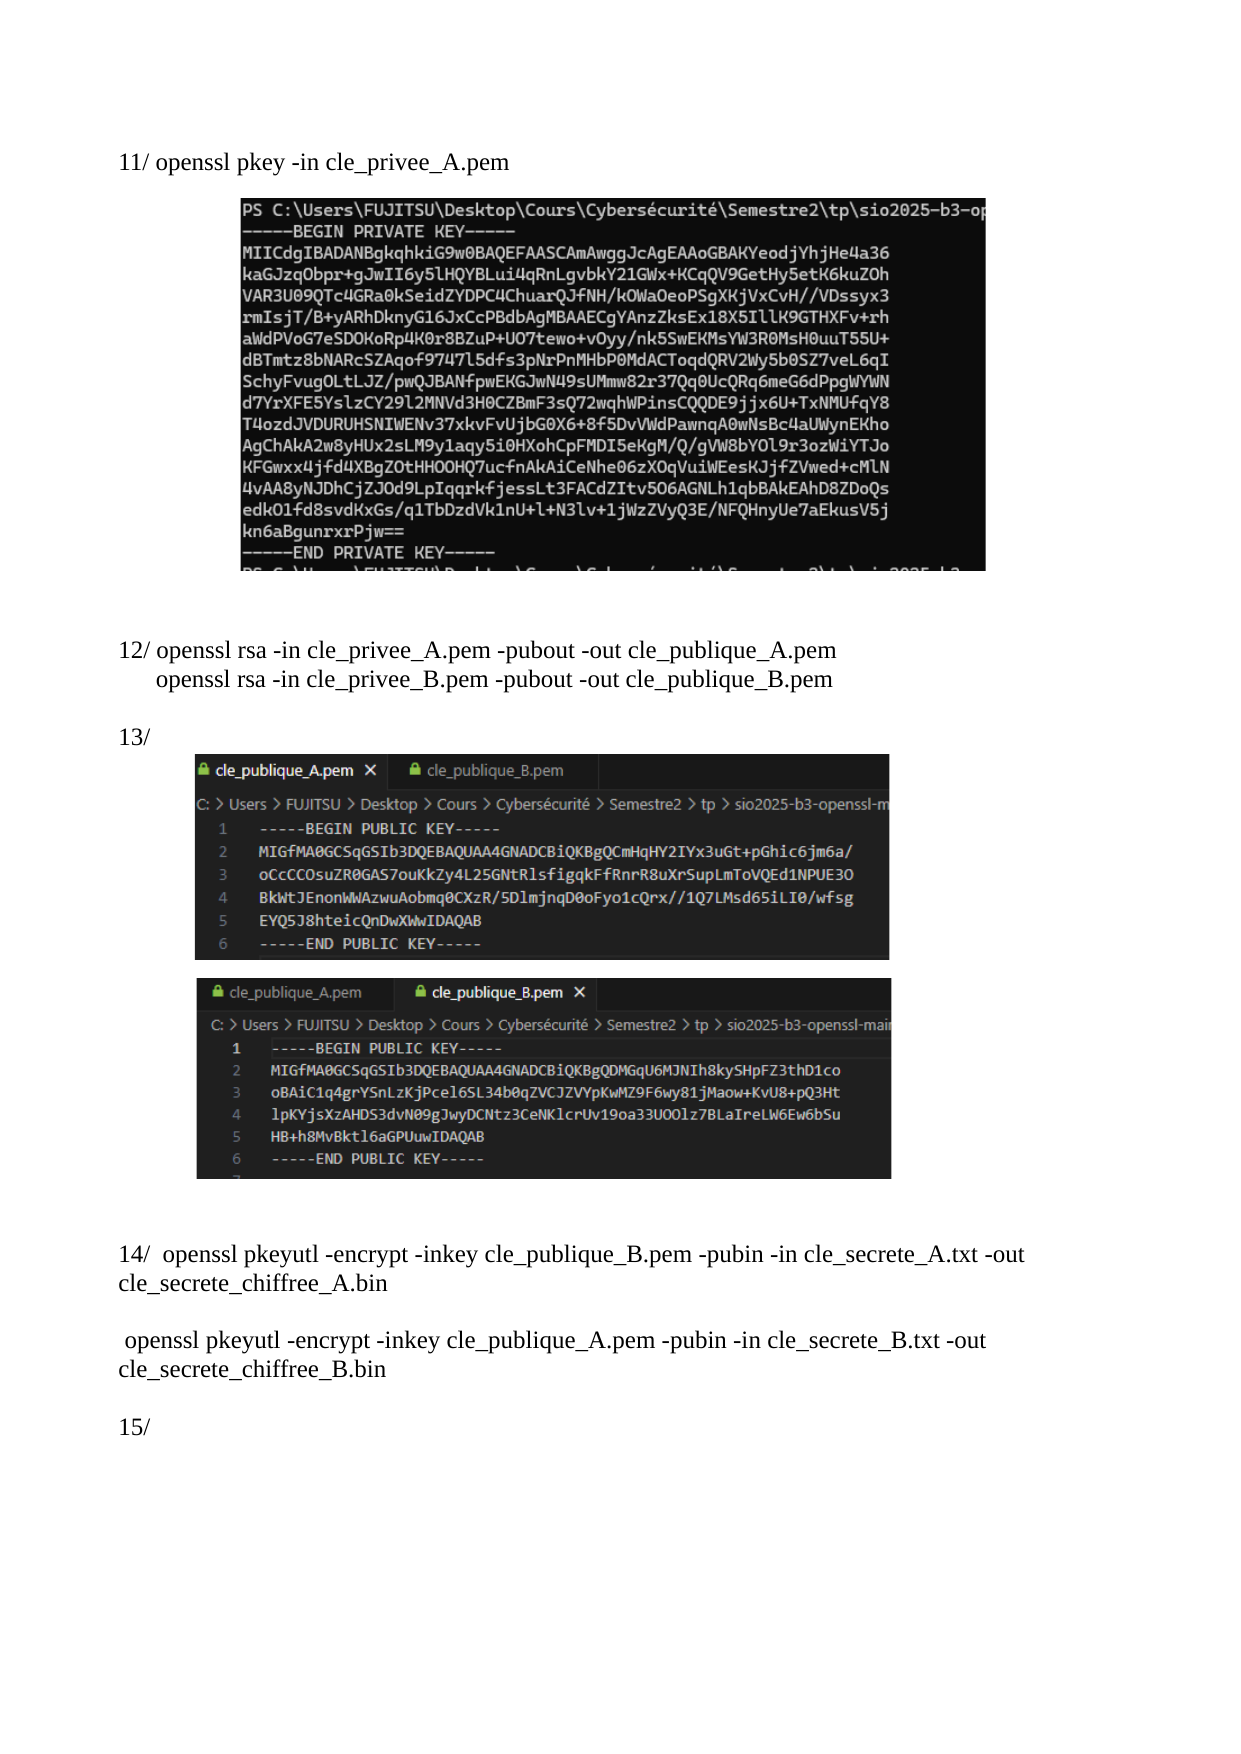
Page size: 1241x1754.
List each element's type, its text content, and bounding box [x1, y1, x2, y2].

picture [196, 978, 892, 1179]
picture [240, 198, 986, 571]
text 11/ openssl pkey -in cle_privee_A.pem [118, 147, 1122, 176]
text 14/ openssl pkeyutl -encrypt -inkey cle_publique_B.pem -pubin -in cle_secrete_A.txt -out cle_secrete_chiffree_A.bin [118, 1239, 1122, 1297]
text 15/ [118, 1412, 1122, 1441]
text openssl pkeyutl -encrypt -inkey cle_publique_A.pem -pubin -in cle_secrete_B.txt -out cle_secrete_chiffree_B.bin [118, 1326, 1122, 1383]
picture [194, 754, 890, 960]
text 13/ [118, 722, 1122, 751]
text openssl rsa -in cle_privee_B.pem -pubout -out cle_publique_B.pem [118, 664, 1122, 693]
text 12/ openssl rsa -in cle_privee_A.pem -pubout -out cle_publique_A.pem [118, 636, 1122, 664]
